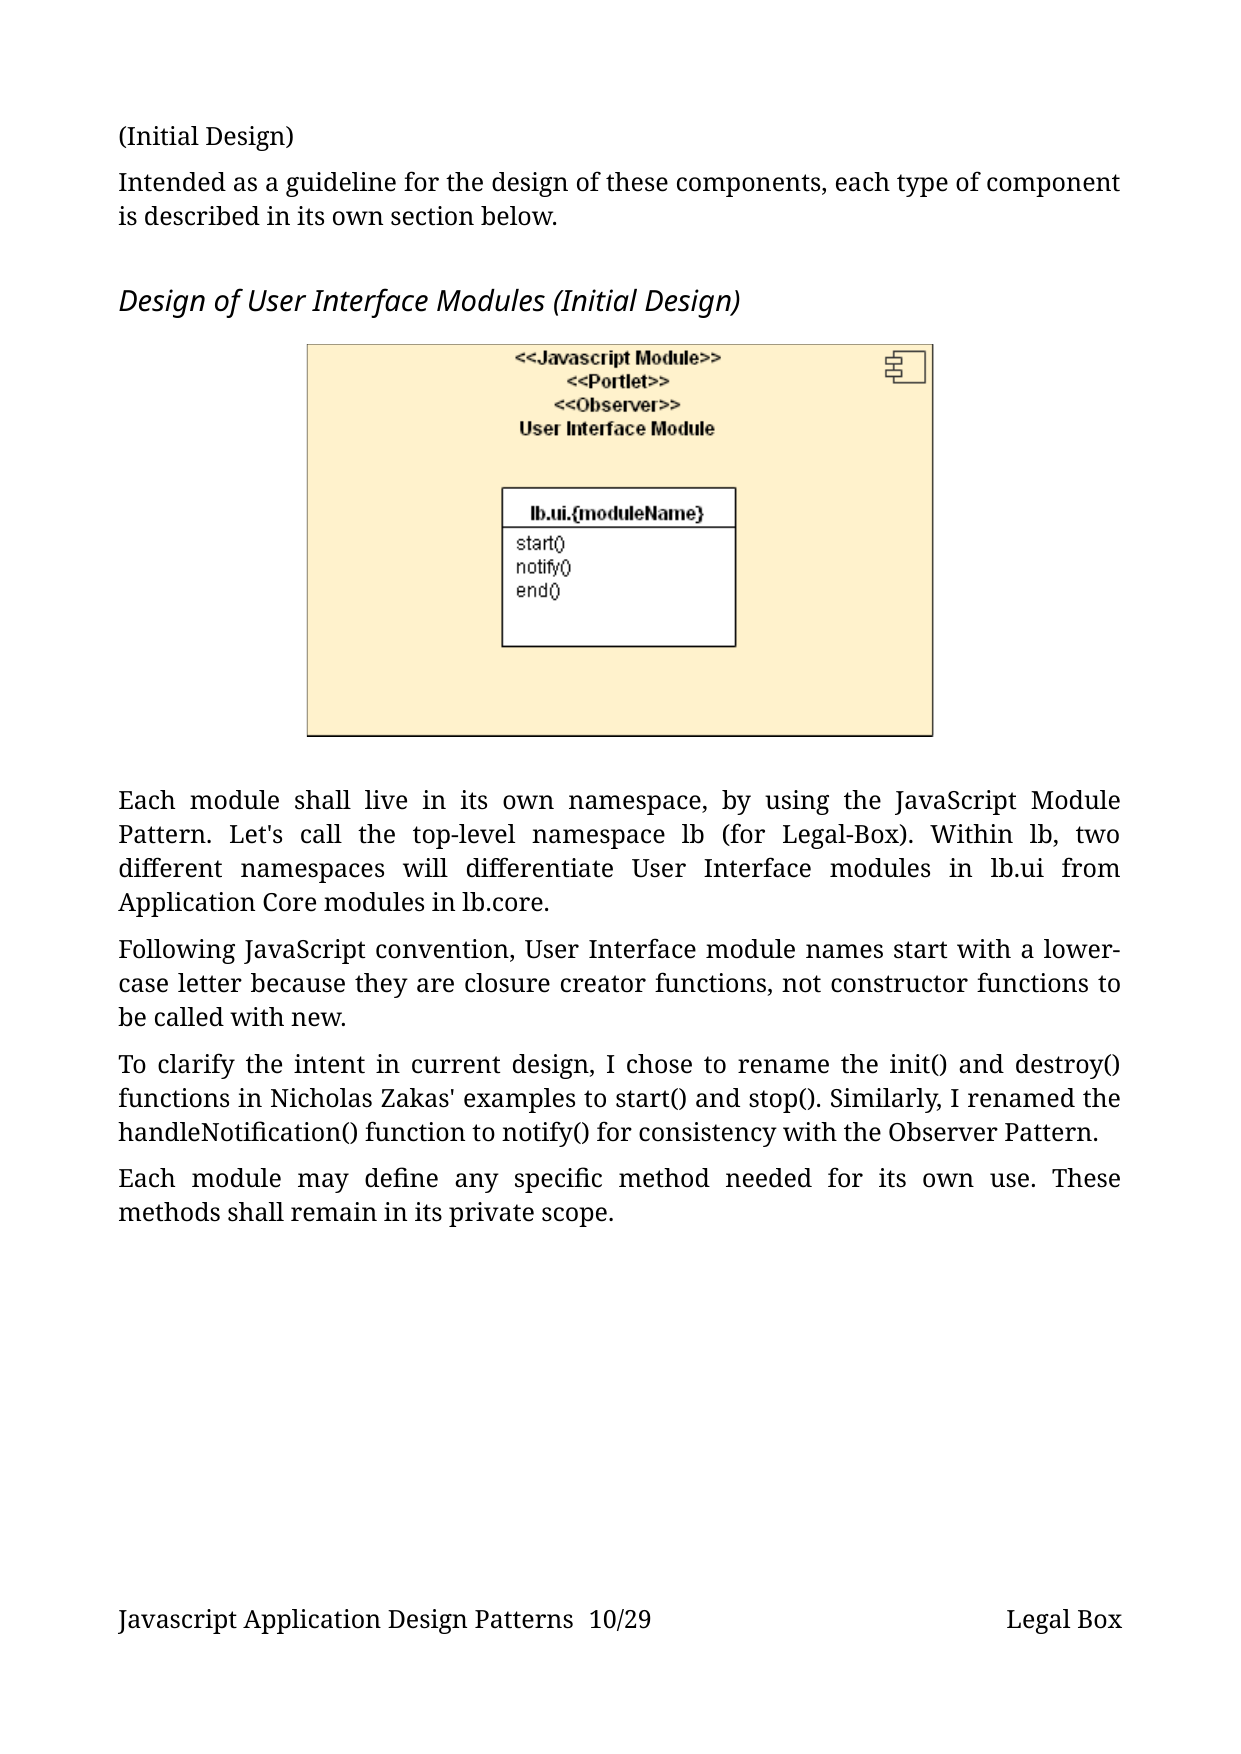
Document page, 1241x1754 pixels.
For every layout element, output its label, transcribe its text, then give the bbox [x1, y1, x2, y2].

text To clarify the intent in current design, I chose to rename the init() and destroy() functions in Nicholas Zakas' examples to start() and stop(). Similarly, I renamed the handleNotification() function to notify() for consistency with the Observer Pattern. [118, 1046, 1122, 1148]
picture [306, 344, 934, 737]
text Each module shall live in its own namespace, by using the JavaScript Module Pattern. Let's call the top-level namespace lb (for Legal-Box). Within lb, two different namespaces will differentiate User Interface modules in lb.ui from Application Core modules in lb.core. [118, 783, 1122, 919]
text Each module may define any specific method needed for its own use. These methods shall remain in its private scope. [118, 1161, 1122, 1229]
text Following JavaScript convention, User Interface module names start with a lower-case letter because they are closure creator functions, not constructor functions to be called with new. [118, 932, 1122, 1034]
text (Initial Design) [118, 118, 1122, 152]
subtitle Design of User Interface Modules (Initial Design) [118, 281, 1122, 320]
text Intended as a guideline for the design of these components, each type of component is described in its own section below. [118, 165, 1122, 233]
